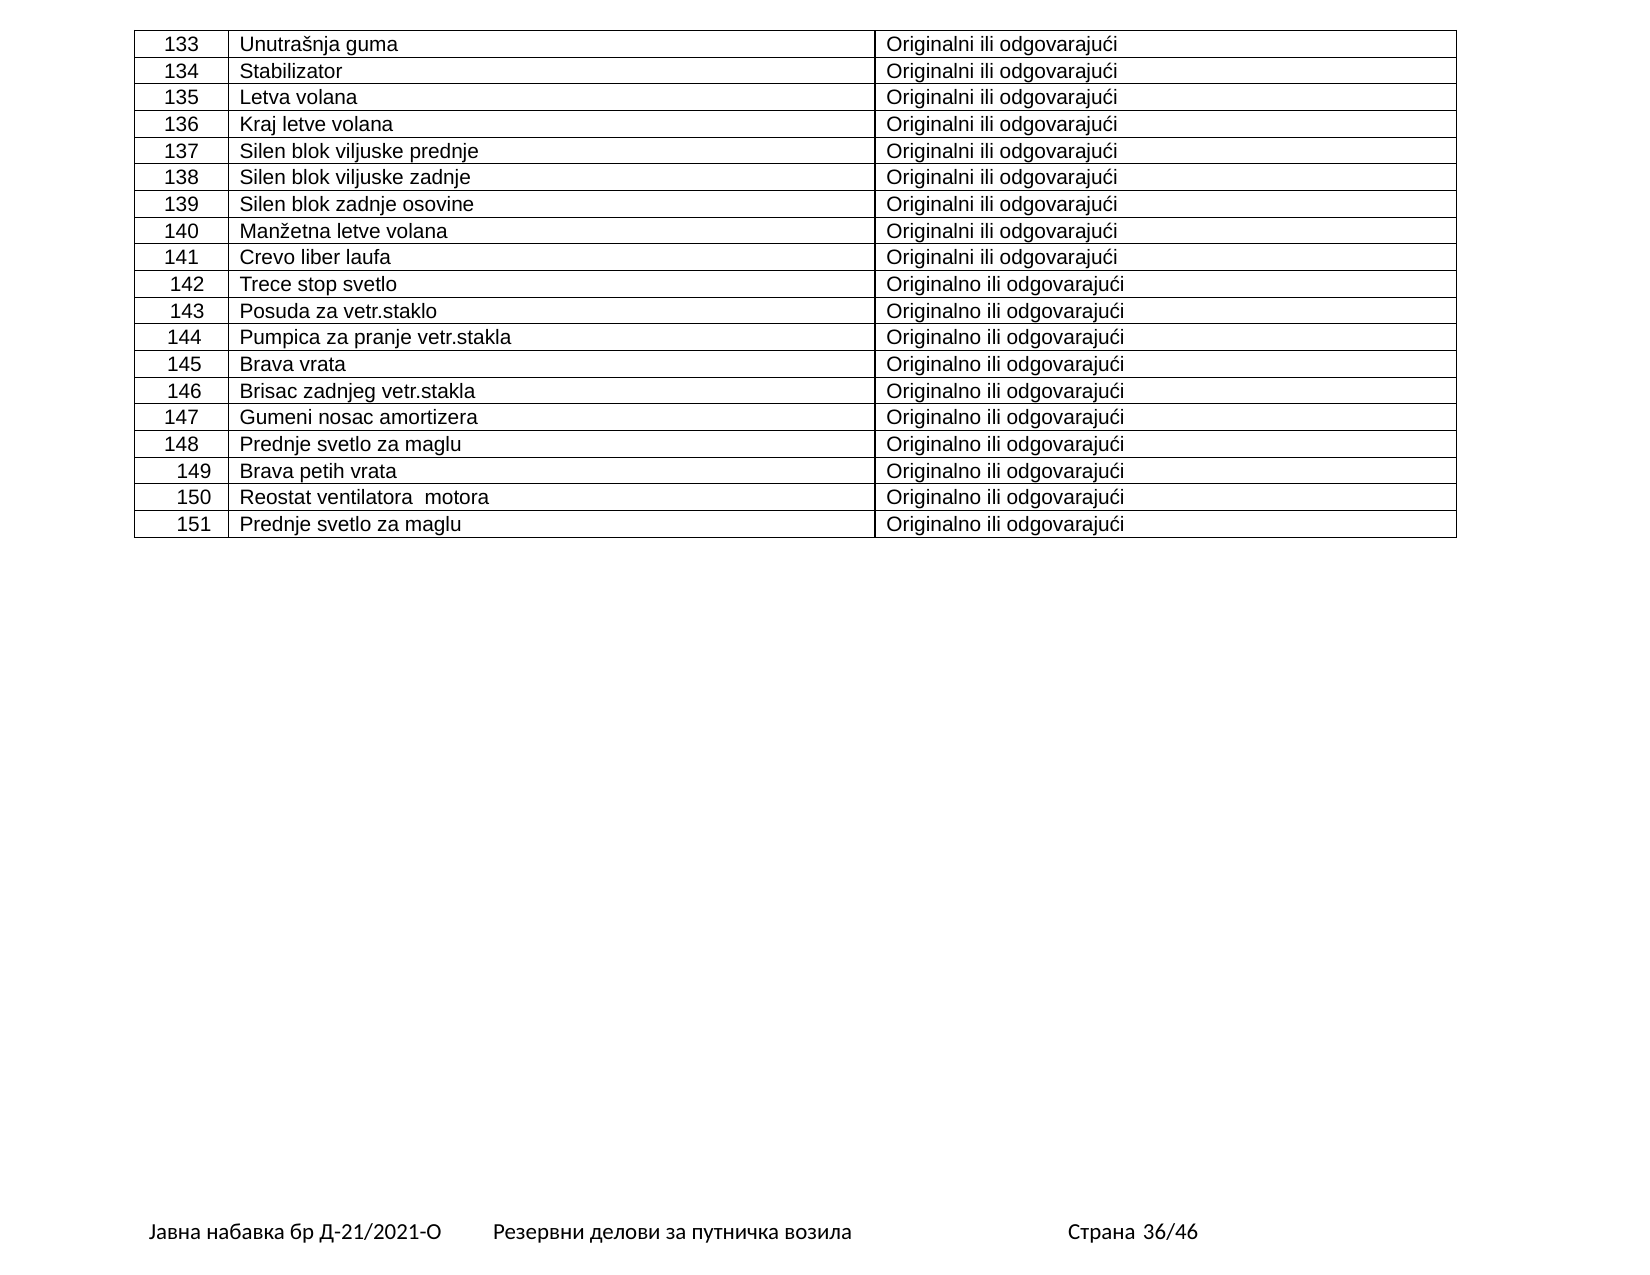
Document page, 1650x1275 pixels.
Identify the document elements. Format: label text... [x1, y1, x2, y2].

table_cell Originalni ili odgovarajući [876, 218, 1456, 243]
table_cell Originalno ili odgovarajući [876, 404, 1456, 430]
table_cell Originalni ili odgovarajući [876, 164, 1456, 190]
table_cell 142 [135, 271, 228, 297]
table_cell 133 [135, 31, 228, 57]
table_cell 143 [135, 298, 228, 323]
table_cell Brava vrata [229, 351, 874, 377]
table_cell 146 [135, 378, 228, 403]
table_cell Originalni ili odgovarajući [876, 58, 1456, 83]
table_cell Silen blok zadnje osovine [229, 191, 874, 217]
table_cell 135 [135, 84, 228, 110]
table_cell Originalno ili odgovarajući [876, 458, 1456, 483]
table_cell Unutrašnja guma [229, 31, 874, 57]
table_cell 137 [135, 138, 228, 163]
table_cell Brava petih vrata [229, 458, 874, 483]
table_cell Originalni ili odgovarajući [876, 111, 1456, 137]
table_cell Originalni ili odgovarajući [876, 84, 1456, 110]
table_cell Originalno ili odgovarajući [876, 431, 1456, 457]
table_cell Originalni ili odgovarajući [876, 244, 1456, 270]
table_cell 134 [135, 58, 228, 83]
table_cell Originalno ili odgovarajući [876, 324, 1456, 350]
table_cell Originalni ili odgovarajući [876, 31, 1456, 57]
table_cell Originalno ili odgovarajući [876, 511, 1456, 537]
table_cell 144 [135, 324, 228, 350]
table_cell Kraj letve volana [229, 111, 874, 137]
table_cell Originalno ili odgovarajući [876, 378, 1456, 403]
table_cell Prednje svetlo za maglu [229, 511, 874, 537]
table_cell Trece stop svetlo [229, 271, 874, 297]
table_cell 147 [135, 404, 228, 430]
table_cell Originalno ili odgovarajući [876, 298, 1456, 323]
table_cell 136 [135, 111, 228, 137]
table_cell 139 [135, 191, 228, 217]
table_cell 149 [135, 458, 228, 483]
table_cell Silen blok viljuske prednje [229, 138, 874, 163]
table_cell 151 [135, 511, 228, 537]
table_cell Prednje svetlo za maglu [229, 431, 874, 457]
table_cell Posuda za vetr.staklo [229, 298, 874, 323]
table_cell Letva volana [229, 84, 874, 110]
table_cell Pumpica za pranje vetr.stakla [229, 324, 874, 350]
table_cell Originalni ili odgovarajući [876, 191, 1456, 217]
table_cell Manžetna letve volana [229, 218, 874, 243]
table_cell Silen blok viljuske zadnje [229, 164, 874, 190]
table_cell 150 [135, 484, 228, 510]
table_cell 138 [135, 164, 228, 190]
table_cell 148 [135, 431, 228, 457]
table_cell Reostat ventilatora motora [229, 484, 874, 510]
table_cell 145 [135, 351, 228, 377]
table_cell Brisac zadnjeg vetr.stakla [229, 378, 874, 403]
table_cell Crevo liber laufa [229, 244, 874, 270]
table_cell 141 [135, 244, 228, 270]
table_cell Originalni ili odgovarajući [876, 138, 1456, 163]
table_cell Originalno ili odgovarajući [876, 351, 1456, 377]
table_cell Stabilizator [229, 58, 874, 83]
table_cell Gumeni nosac amortizera [229, 404, 874, 430]
table_cell Originalno ili odgovarajući [876, 271, 1456, 297]
table_cell Originalno ili odgovarajući [876, 484, 1456, 510]
table_cell 140 [135, 218, 228, 243]
